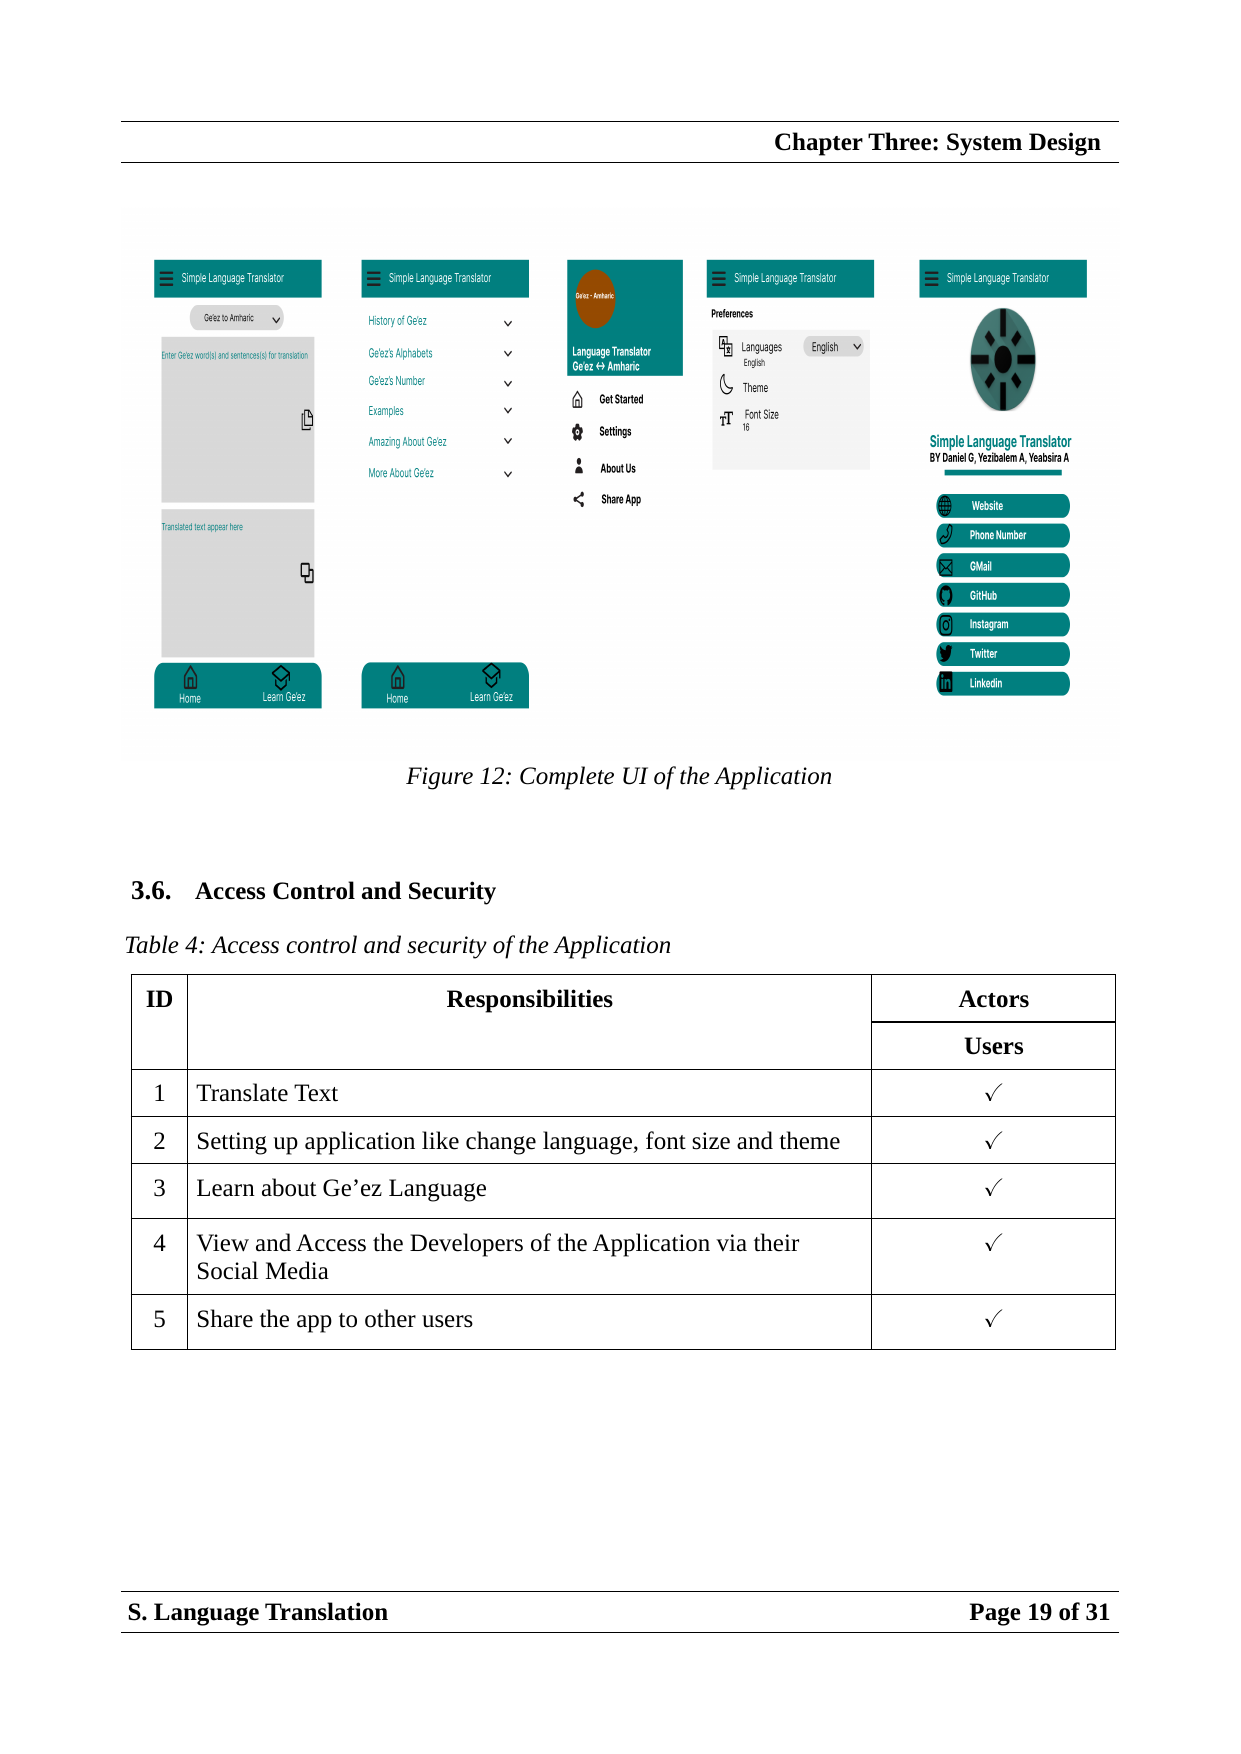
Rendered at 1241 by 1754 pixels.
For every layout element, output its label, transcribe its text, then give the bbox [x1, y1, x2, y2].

text Table 4: Access control and security of the Application [121, 927, 1119, 962]
table_cell ✓ [872, 1070, 1115, 1116]
table_cell 5 [132, 1295, 187, 1348]
table_cell 2 [132, 1117, 187, 1163]
table_cell ✓ [872, 1295, 1115, 1348]
table_cell View and Access the Developers of the Application via their Social Media [188, 1219, 871, 1294]
table_cell ✓ [872, 1117, 1115, 1163]
subtitle Access Control and Security [121, 871, 1119, 905]
table_cell 3 [132, 1164, 187, 1218]
table_cell Share the app to other users [188, 1295, 871, 1348]
table_header Responsibilities [188, 975, 871, 1069]
table_cell Setting up application like change language, font size and theme [188, 1117, 871, 1163]
table_cell Learn about Ge’ez Language [188, 1164, 871, 1218]
picture [121, 207, 1120, 761]
table_cell ✓ [872, 1219, 1115, 1294]
table_header ID [132, 975, 187, 1069]
text Figure 12: Complete UI of the Application [71, 761, 1170, 792]
table_cell ✓ [872, 1164, 1115, 1218]
table_cell 4 [132, 1219, 187, 1294]
table_cell 1 [132, 1070, 187, 1116]
table_header Actors [872, 975, 1115, 1021]
table_cell Translate Text [188, 1070, 871, 1116]
table_cell Users [872, 1023, 1115, 1069]
